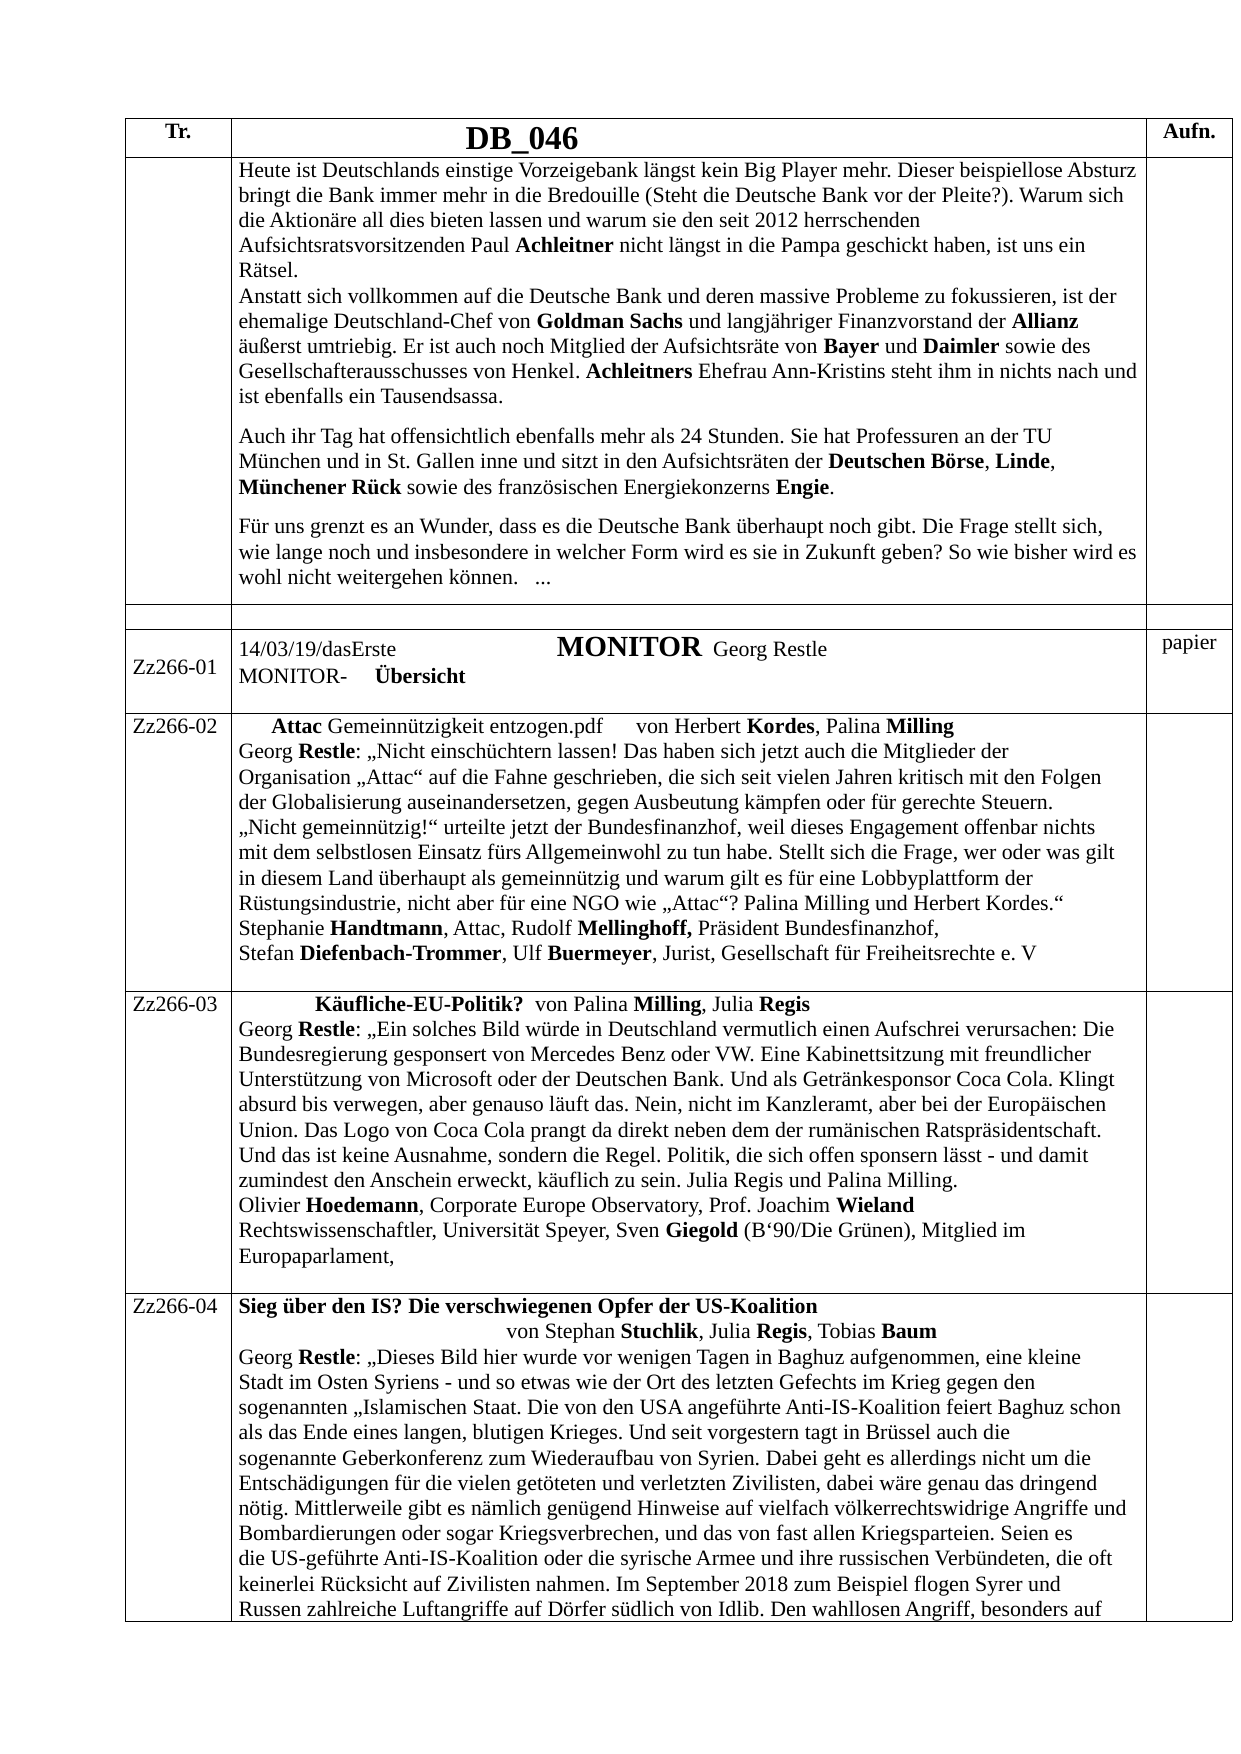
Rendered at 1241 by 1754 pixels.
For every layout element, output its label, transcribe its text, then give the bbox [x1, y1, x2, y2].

table_cell [232, 605, 1146, 629]
table_cell [1147, 605, 1232, 629]
table_cell Sieg über den IS? Die verschwiegenen Opfer der US-Koalition von Stephan Stuchlik, Julia Regis, Tobias Baum Georg Restle: „Dieses Bild hier wurde vor wenigen Tagen in Baghuz aufgenommen, eine kleine Stadt im Osten Syriens - und so etwas wie der Ort des letzten Gefechts im Krieg gegen den sogenannten „Islamischen Staat. Die von den USA angeführte Anti-IS-Koalition feiert Baghuz schon als das Ende eines langen, blutigen Krieges. Und seit vorgestern tagt in Brüssel auch die sogenannte Geberkonferenz zum Wiederaufbau von Syrien. Dabei geht es allerdings nicht um die Entschädigungen für die vielen getöteten und verletzten Zivilisten, dabei wäre genau das dringend nötig. Mittlerweile gibt es nämlich genügend Hinweise auf vielfach völkerrechtswidrige Angriffe und Bombardierungen oder sogar Kriegsverbrechen, und das von fast allen Kriegsparteien. Seien es die US-geführte Anti-IS-Koalition oder die syrische Armee und ihre russischen Verbündeten, die oft keinerlei Rücksicht auf Zivilisten nahmen. Im September 2018 zum Beispiel flogen Syrer und Russen zahlreiche Luftangriffe auf Dörfer südlich von Idlib. Den wahllosen Angriff, besonders auf [232, 1294, 1146, 1621]
table_cell [126, 605, 231, 629]
table_cell Attac Gemeinnützigkeit entzogen.pdf von Herbert Kordes, Palina Milling Georg Restle: „Nicht einschüchtern lassen! Das haben sich jetzt auch die Mitglieder der Organisation „Attac“ auf die Fahne geschrieben, die sich seit vielen Jahren kritisch mit den Folgen der Globalisierung auseinandersetzen, gegen Ausbeutung kämpfen oder für gerechte Steuern. „Nicht gemeinnützig!“ urteilte jetzt der Bundesfinanzhof, weil dieses Engagement offenbar nichts mit dem selbstlosen Einsatz fürs Allgemeinwohl zu tun habe. Stellt sich die Frage, wer oder was gilt in diesem Land überhaupt als gemeinnützig und warum gilt es für eine Lobbyplattform der Rüstungsindustrie, nicht aber für eine NGO wie „Attac“? Palina Milling und Herbert Kordes.“ Stephanie Handtmann, Attac, Rudolf Mellinghoff, Präsident Bundesfinanzhof, Stefan Diefenbach-Trommer, Ulf Buermeyer, Jurist, Gesellschaft für Freiheitsrechte e. V [232, 714, 1146, 991]
table_cell Zz266-04 [126, 1294, 231, 1621]
table_cell [126, 158, 231, 604]
table_cell [1147, 992, 1232, 1293]
table_cell 14/03/19/dasErste MONITOR Georg Restle MONITOR- Übersicht [232, 630, 1146, 713]
table_cell papier [1147, 630, 1232, 713]
table_cell Zz266-01 [126, 630, 231, 713]
table_cell [1147, 714, 1232, 991]
table_header Tr. [126, 119, 231, 157]
table_cell [1147, 1294, 1232, 1621]
table_cell Zz266-03 [126, 992, 231, 1293]
table_cell Zz266-02 [126, 714, 231, 991]
table_cell Käufliche-EU-Politik? von Palina Milling, Julia Regis Georg Restle: „Ein solches Bild würde in Deutschland vermutlich einen Aufschrei verursachen: Die Bundesregierung gesponsert von Mercedes Benz oder VW. Eine Kabinettsitzung mit freundlicher Unterstützung von Microsoft oder der Deutschen Bank. Und als Getränkesponsor Coca Cola. Klingt absurd bis verwegen, aber genauso läuft das. Nein, nicht im Kanzleramt, aber bei der Europäischen Union. Das Logo von Coca Cola prangt da direkt neben dem der rumänischen Ratspräsidentschaft. Und das ist keine Ausnahme, sondern die Regel. Politik, die sich offen sponsern lässt - und damit zumindest den Anschein erweckt, käuflich zu sein. Julia Regis und Palina Milling. Olivier Hoedemann, Corporate Europe Observatory, Prof. Joachim Wieland Rechtswissenschaftler, Universität Speyer, Sven Giegold (B‘90/Die Grünen), Mitglied im Europaparlament, [232, 992, 1146, 1293]
table_header DB_046 [232, 119, 1146, 157]
table_cell [1147, 158, 1232, 604]
table_header Aufn. [1147, 119, 1232, 157]
table_cell Heute ist Deutschlands einstige Vorzeigebank längst kein Big Player mehr. Dieser beispiellose Absturz bringt die Bank immer mehr in die Bredouille (Steht die Deutsche Bank vor der Pleite?). Warum sich die Aktionäre all dies bieten lassen und warum sie den seit 2012 herrschenden Aufsichtsratsvorsitzenden Paul Achleitner nicht längst in die Pampa geschickt haben, ist uns ein Rätsel. Anstatt sich vollkommen auf die Deutsche Bank und deren massive Probleme zu fokussieren, ist der ehemalige Deutschland-Chef von Goldman Sachs und langjähriger Finanzvorstand der Allianz äußerst umtriebig. Er ist auch noch Mitglied der Aufsichtsräte von Bayer und Daimler sowie des Gesellschafterausschusses von Henkel. Achleitners Ehefrau Ann-Kristins steht ihm in nichts nach und ist ebenfalls ein Tausendsassa. Auch ihr Tag hat offensichtlich ebenfalls mehr als 24 Stunden. Sie hat Professuren an der TU München und in St. Gallen inne und sitzt in den Aufsichtsräten der Deutschen Börse, Linde, Münchener Rück sowie des französischen Energiekonzerns Engie. Für uns grenzt es an Wunder, dass es die Deutsche Bank überhaupt noch gibt. Die Frage stellt sich, wie lange noch und insbesondere in welcher Form wird es sie in Zukunft geben? So wie bisher wird es wohl nicht weitergehen können. ... [232, 158, 1146, 604]
